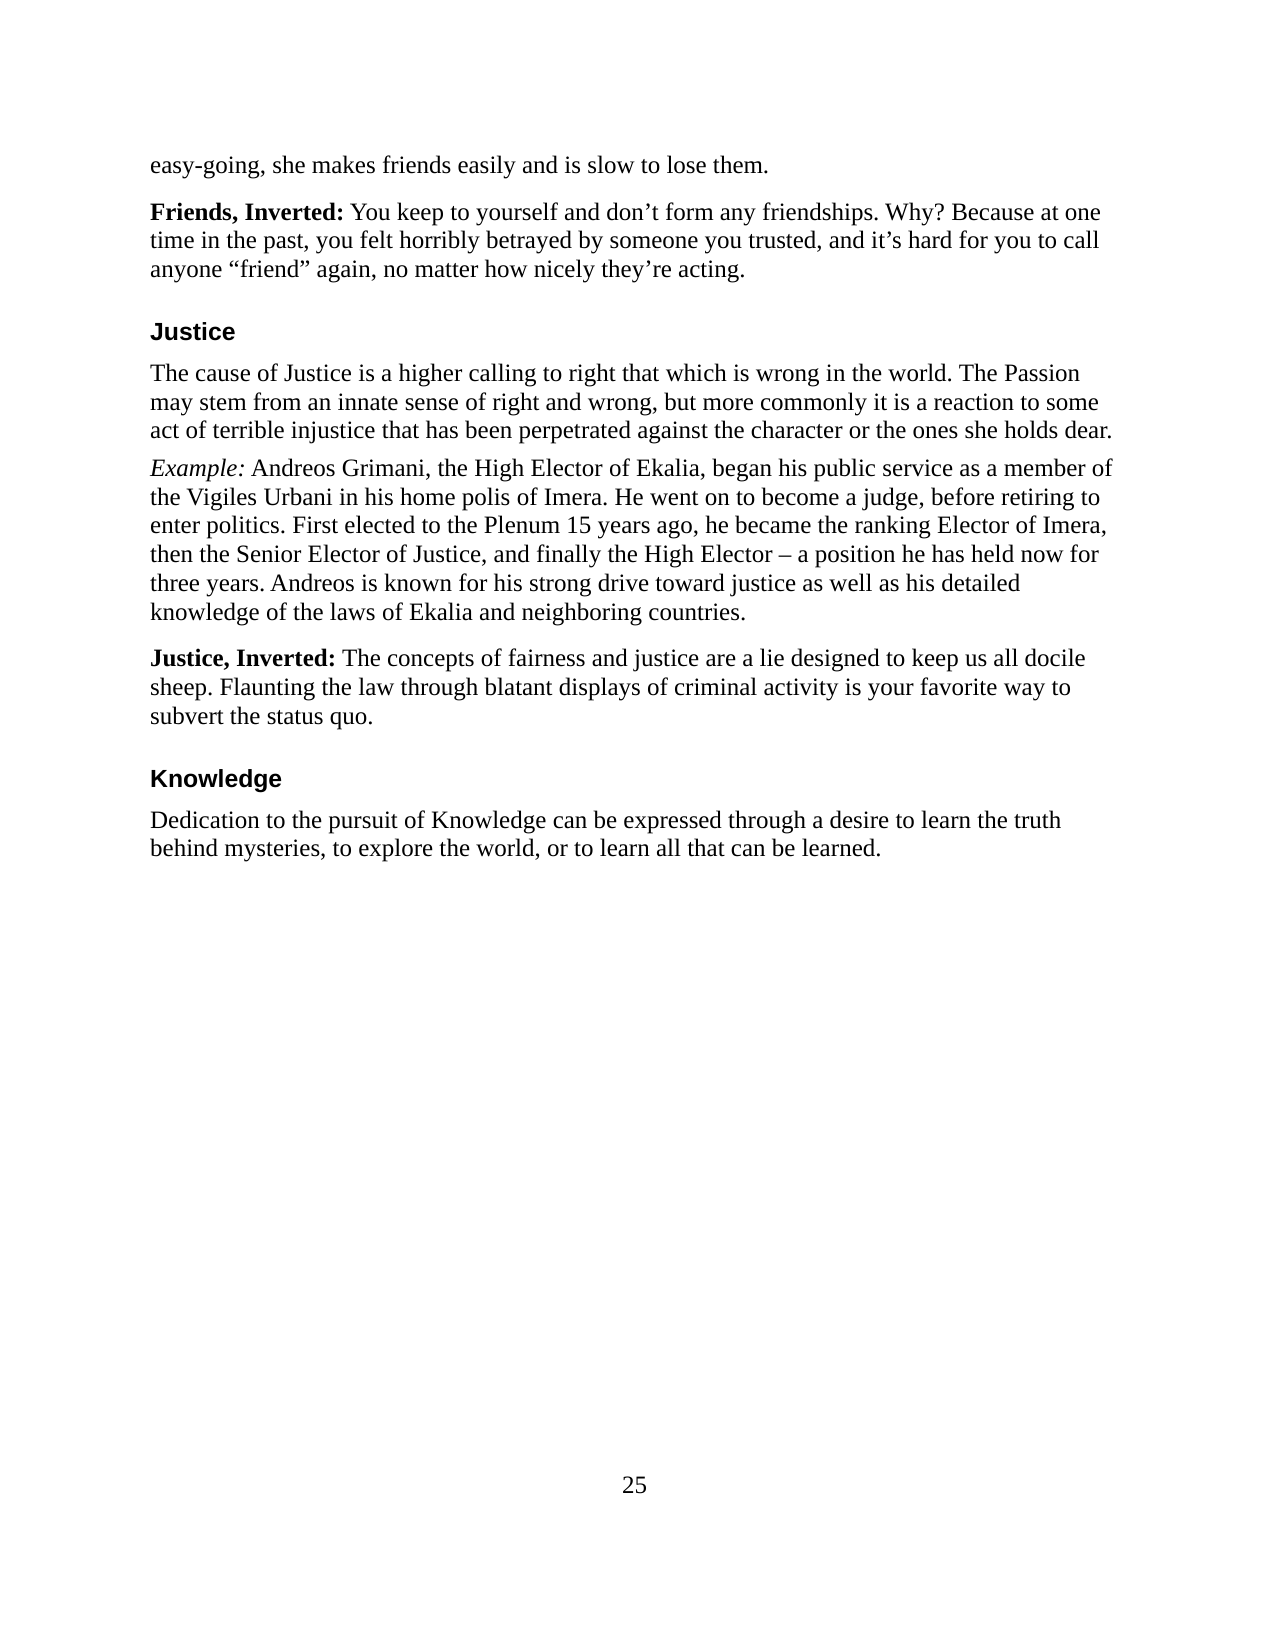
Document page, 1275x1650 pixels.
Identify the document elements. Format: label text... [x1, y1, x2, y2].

text Dedication to the pursuit of Knowledge can be expressed through a desire to learn the truth behind mysteries, to explore the world, or to learn all that can be learned. [150, 805, 1125, 862]
subtitle Justice [150, 317, 1125, 345]
text Friends, Inverted: You keep to yourself and don’t form any friendships. Why? Because at one time in the past, you felt horribly betrayed by someone you trusted, and it’s hard for you to call anyone “friend” again, no matter how nicely they’re acting. [150, 197, 1125, 283]
text Justice, Inverted: The concepts of fairness and justice are a lie designed to keep us all docile sheep. Flaunting the law through blatant displays of criminal activity is your favorite way to subvert the status quo. [150, 643, 1125, 730]
subtitle Knowledge [150, 764, 1125, 792]
text The cause of Justice is a higher calling to right that which is wrong in the world. The Passion may stem from an innate sense of right and wrong, but more commonly it is a reaction to some act of terrible injustice that has been perpetrated against the character or the ones she holds dear. [150, 358, 1125, 444]
text easy-going, she makes friends easily and is slow to lose them. [150, 150, 1125, 179]
text Example: Andreos Grimani, the High Elector of Ekalia, began his public service as a member of the Vigiles Urbani in his home polis of Imera. He went on to become a judge, before retiring to enter politics. First elected to the Plenum 15 years ago, he became the ranking Elector of Imera, then the Senior Elector of Justice, and finally the High Elector – a position he has held now for three years. Andreos is known for his strong drive toward justice as well as his detailed knowledge of the laws of Ekalia and neighboring countries. [150, 453, 1125, 626]
